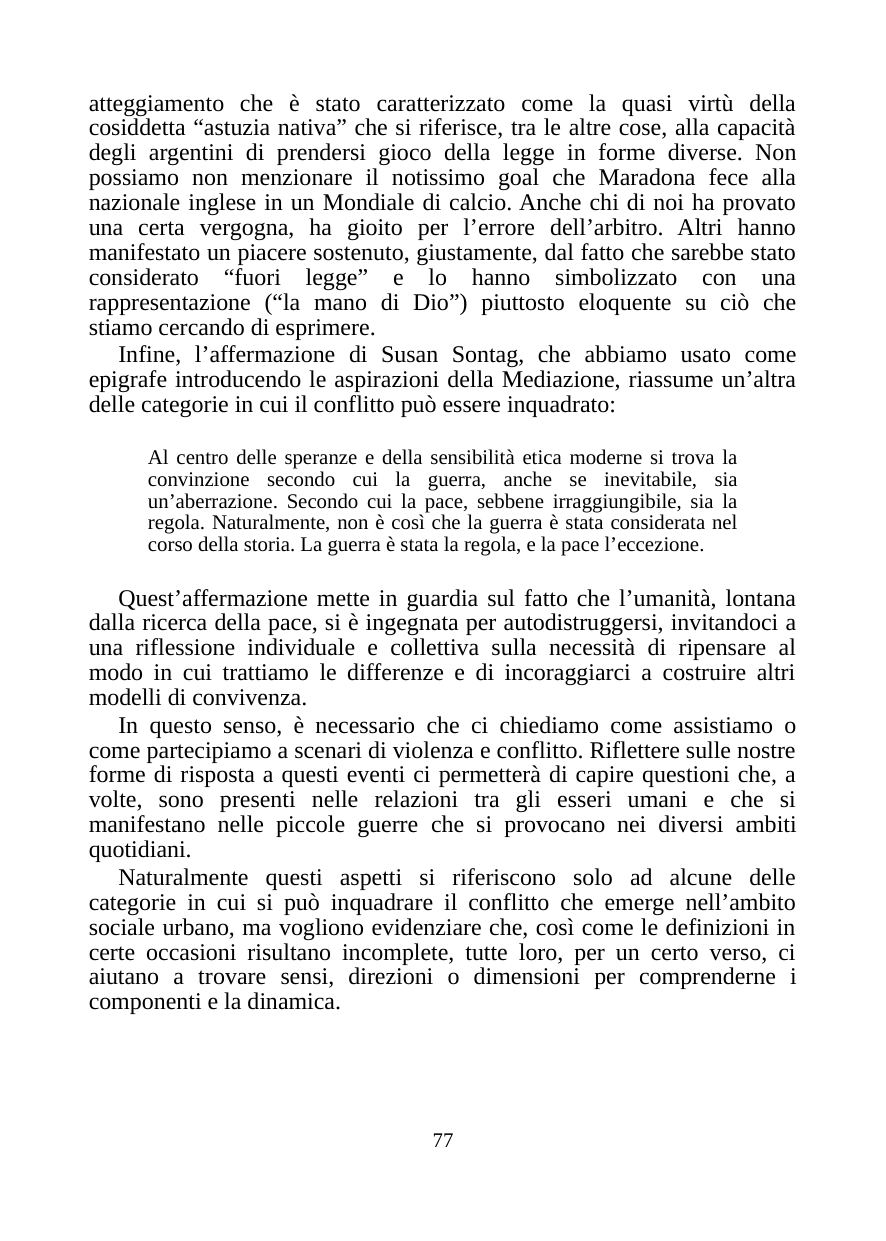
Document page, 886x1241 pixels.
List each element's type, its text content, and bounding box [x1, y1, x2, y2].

text Naturalmente questi aspetti si riferiscono solo ad alcune delle categorie in cui si può inquadrare il conflitto che emerge nell’ambito sociale urbano, ma vogliono evidenziare che, così come le definizioni in certe occasioni risultano incomplete, tutte loro, per un certo verso, ci aiutano a trovare sensi, direzioni o dimensioni per comprenderne i componenti e la dinamica. [88, 863, 797, 1015]
text In questo senso, è necessario che ci chiediamo come assistiamo o come partecipiamo a scenari di violenza e conflitto. Riflettere sulle nostre forme di risposta a questi eventi ci permetterà di capire questioni che, a volte, sono presenti nelle relazioni tra gli esseri umani e che si manifestano nelle piccole guerre che si provocano nei diversi ambiti quotidiani. [88, 711, 797, 863]
text Quest’affermazione mette in guardia sul fatto che l’umanità, lontana dalla ricerca della pace, si è ingegnata per autodistruggersi, invitandoci a una riflessione individuale e collettiva sulla necessità di ripensare al modo in cui trattiamo le differenze e di incoraggiarci a costruire altri modelli di convivenza. [88, 583, 797, 711]
text Al centro delle speranze e della sensibilità etica moderne si trova la convinzione secondo cui la guerra, anche se inevitabile, sia un’aberrazione. Secondo cui la pace, sebbene irraggiungibile, sia la regola. Naturalmente, non è così che la guerra è stata considerata nel corso della storia. La guerra è stata la regola, e la pace l’eccezione. [148, 445, 738, 556]
text Infine, l’affermazione di Susan Sontag, che abbiamo usato come epigrafe introducendo le aspirazioni della Mediazione, riassume un’altra delle categorie in cui il conflitto può essere inquadrato: [88, 340, 797, 418]
text atteggiamento che è stato caratterizzato come la quasi virtù della cosiddetta “astuzia nativa” che si riferisce, tra le altre cose, alla capacità degli argentini di prendersi gioco della legge in forme diverse. Non possiamo non menzionare il notissimo goal che Maradona fece alla nazionale inglese in un Mondiale di calcio. Anche chi di noi ha provato una certa vergogna, ha gioito per l’errore dell’arbitro. Altri hanno manifestato un piacere sostenuto, giustamente, dal fatto che sarebbe stato considerato “fuori legge” e lo hanno simbolizzato con una rappresentazione (“la mano di Dio”) piuttosto eloquente su ciò che stiamo cercando di esprimere. [88, 88, 797, 340]
